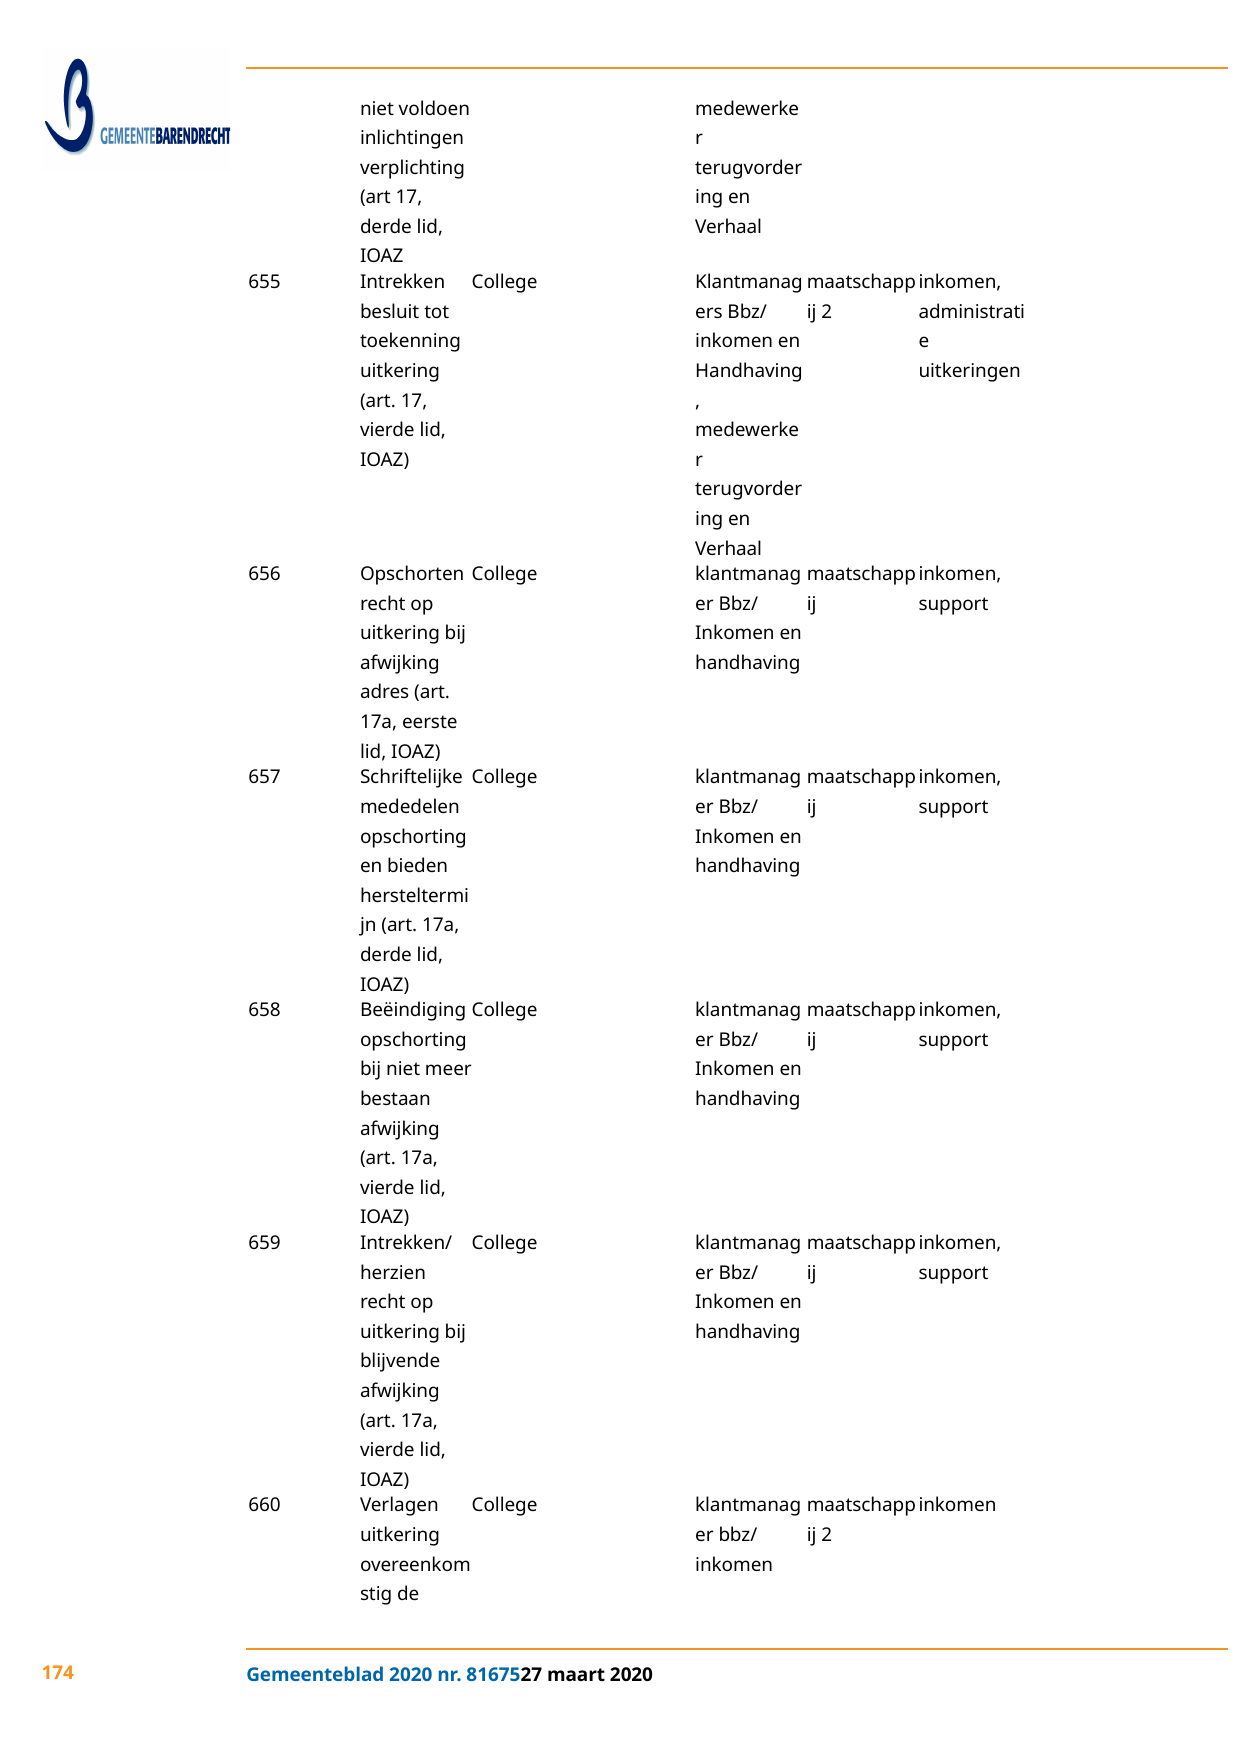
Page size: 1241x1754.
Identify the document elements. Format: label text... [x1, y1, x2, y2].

table_cell klantmanager Bbz/ Inkomen en handhaving [695, 1229, 807, 1492]
table_cell [1030, 764, 1152, 996]
table_cell Opschorten recht op uitkering bij afwijking adres (art. 17a, eerste lid, IOAZ) [360, 560, 471, 764]
table_cell Intrekken besluit tot toekenning uitkering (art. 17, vierde lid, IOAZ) [360, 269, 471, 560]
table_cell 659 [248, 1229, 360, 1492]
table_cell Beëindiging opschorting bij niet meer bestaan afwijking (art. 17a, vierde lid, IOAZ) [360, 996, 471, 1229]
table_cell maatschappij 2 [807, 269, 918, 560]
table_cell [583, 560, 695, 764]
table_cell [1030, 560, 1152, 764]
table_cell College [471, 1492, 583, 1606]
table_cell [1030, 1492, 1152, 1606]
table_cell [1030, 1229, 1152, 1492]
table_cell maatschappij 2 [807, 1492, 918, 1606]
table_cell inkomen, support [918, 764, 1030, 996]
table_cell [1030, 95, 1152, 268]
table_cell [248, 95, 360, 268]
table_cell inkomen [918, 1492, 1030, 1606]
table_cell Intrekken/herzien recht op uitkering bij blijvende afwijking (art. 17a, vierde lid, IOAZ) [360, 1229, 471, 1492]
table_cell [1030, 269, 1152, 560]
table_cell maatschappij [807, 1229, 918, 1492]
table_cell [583, 996, 695, 1229]
table_cell [583, 95, 695, 268]
table_cell medewerker terugvordering en Verhaal [695, 95, 807, 268]
table_cell [583, 269, 695, 560]
table_cell inkomen, support [918, 560, 1030, 764]
table_cell 657 [248, 764, 360, 996]
table_cell maatschappij [807, 996, 918, 1229]
picture [41, 47, 231, 172]
table_cell inkomen, support [918, 1229, 1030, 1492]
table_cell [1030, 996, 1152, 1229]
table_cell 655 [248, 269, 360, 560]
table_cell niet voldoen inlichtingenverplichting (art 17, derde lid, IOAZ [360, 95, 471, 268]
table_cell klantmanager Bbz/ Inkomen en handhaving [695, 996, 807, 1229]
table_cell 660 [248, 1492, 360, 1606]
table_cell College [471, 764, 583, 996]
table_cell inkomen, administratie uitkeringen [918, 269, 1030, 560]
table_cell [807, 95, 918, 268]
table_cell College [471, 560, 583, 764]
table_cell 658 [248, 996, 360, 1229]
table_cell College [471, 269, 583, 560]
table_cell Klantmanagers Bbz/ inkomen en Handhaving, medewerker terugvordering en Verhaal [695, 269, 807, 560]
table_cell [471, 95, 583, 268]
table_cell College [471, 996, 583, 1229]
table_cell College [471, 1229, 583, 1492]
table_cell Schriftelijke mededelen opschorting en bieden hersteltermijn (art. 17a, derde lid, IOAZ) [360, 764, 471, 996]
table_cell Verlagen uitkering overeenkomstig de [360, 1492, 471, 1606]
table_cell maatschappij [807, 764, 918, 996]
table_cell [583, 1492, 695, 1606]
table_cell maatschappij [807, 560, 918, 764]
table_cell inkomen, support [918, 996, 1030, 1229]
table_cell [583, 1229, 695, 1492]
table_cell klantmanager Bbz/ Inkomen en handhaving [695, 560, 807, 764]
table_cell klantmanager bbz/ inkomen [695, 1492, 807, 1606]
table_cell [583, 764, 695, 996]
table_cell klantmanager Bbz/ Inkomen en handhaving [695, 764, 807, 996]
table_cell 656 [248, 560, 360, 764]
table_cell [918, 95, 1030, 268]
